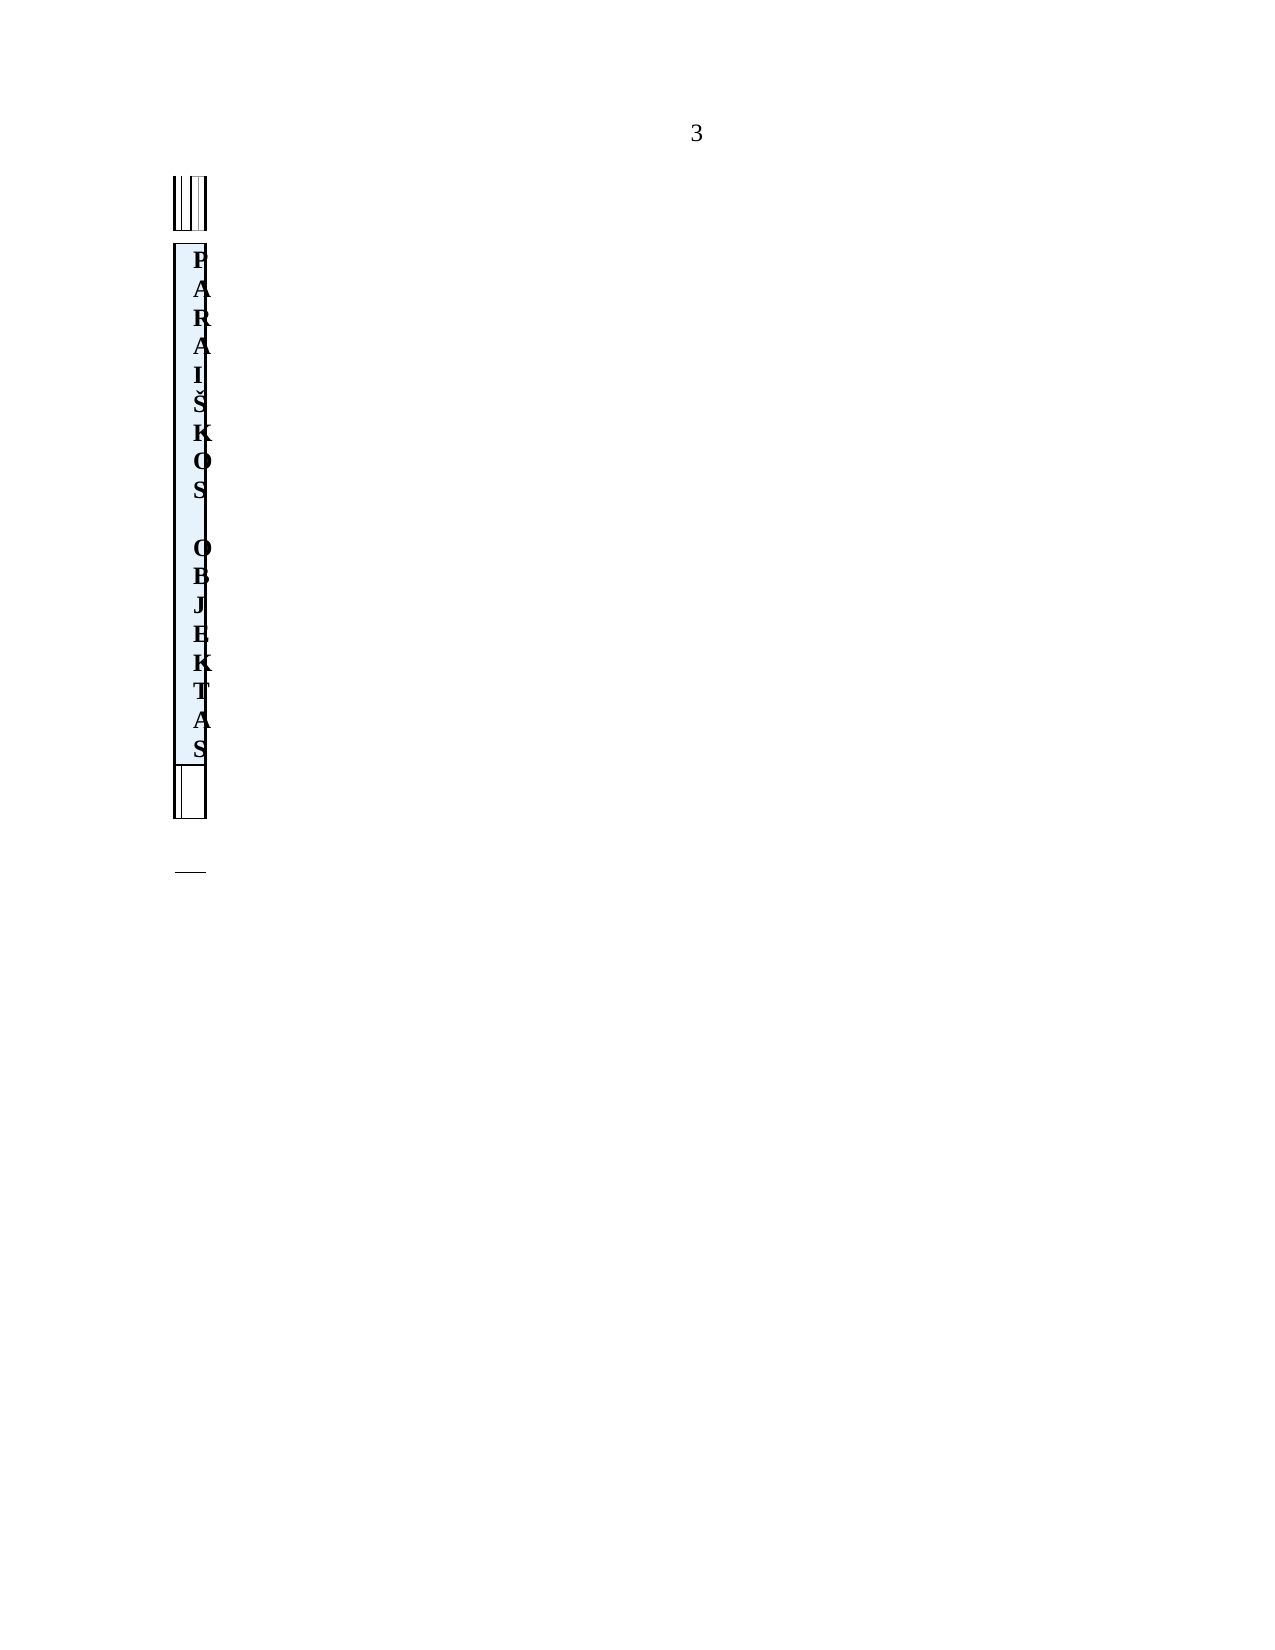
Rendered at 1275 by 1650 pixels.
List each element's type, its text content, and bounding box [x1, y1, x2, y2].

table_cell [182, 766, 204, 818]
table_cell [175, 231, 206, 243]
table_cell [176, 176, 181, 229]
table_cell [175, 819, 182, 872]
table_cell 2. [176, 244, 182, 764]
table_cell [176, 766, 181, 818]
table_cell [182, 176, 190, 229]
table_cell [182, 819, 206, 872]
table_cell Paraiškos objektas [182, 244, 204, 764]
table_cell [199, 177, 204, 229]
